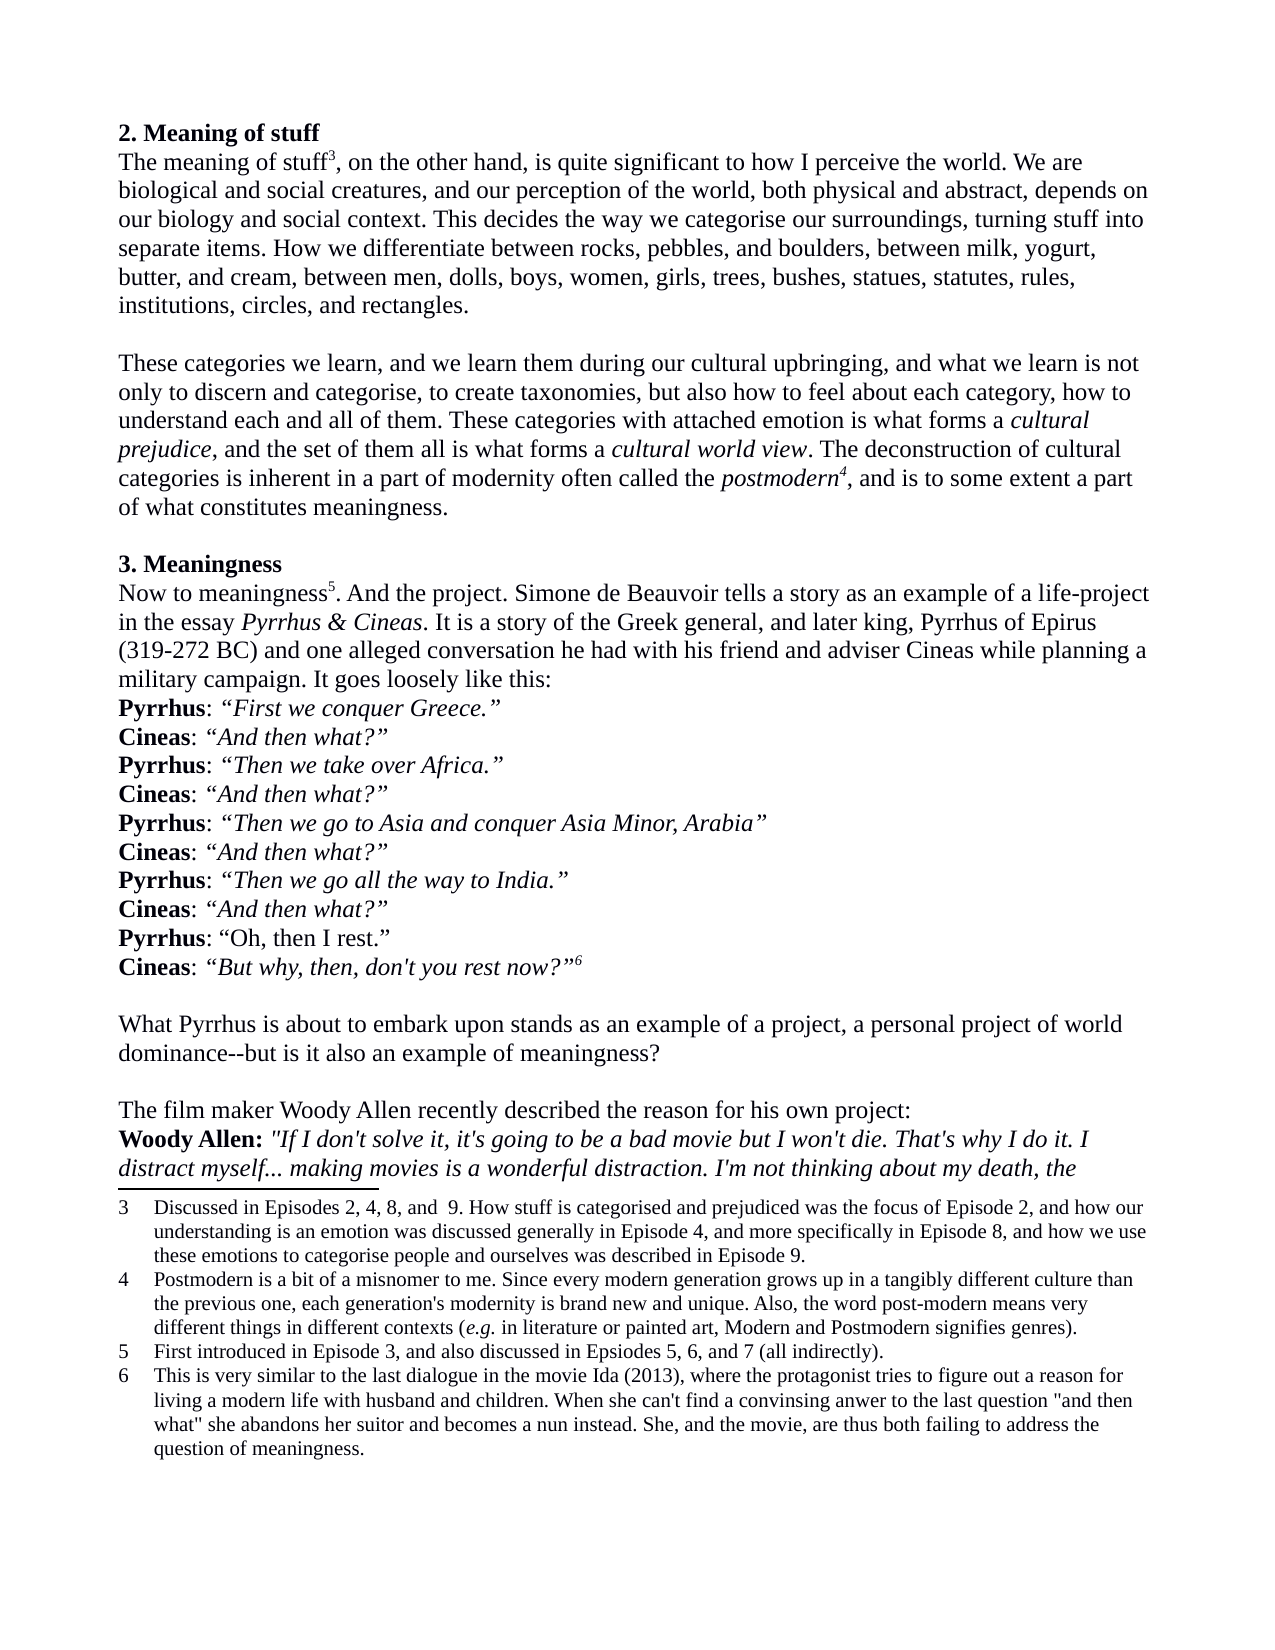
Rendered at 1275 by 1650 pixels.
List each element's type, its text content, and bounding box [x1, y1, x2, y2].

text Cineas: “But why, then, don't you rest now?” [118, 952, 1157, 981]
text Now to meaningness. And the project. Simone de Beauvoir tells a story as an example of a life-project in the essay Pyrrhus & Cineas. It is a story of the Greek general, and later king, Pyrrhus of Epirus (319-272 BC) and one alleged conversation he had with his friend and adviser Cineas while planning a military campaign. It goes loosely like this: [118, 578, 1157, 693]
text Cineas: “And then what?” [118, 779, 1157, 808]
text The film maker Woody Allen recently described the reason for his own project: [118, 1096, 1157, 1124]
text Pyrrhus: “Oh, then I rest.” [118, 923, 1157, 952]
text First introduced in Episode 3, and also discussed in Epsiodes 5, 6, and 7 (all indirectly). [118, 1339, 1157, 1363]
text Pyrrhus: “Then we go to Asia and conquer Asia Minor, Arabia” [118, 808, 1157, 837]
text This is very similar to the last dialogue in the movie Ida (2013), where the protagonist tries to figure out a reason for living a modern life with husband and children. When she can't find a convinsing anwer to the last question "and then what" she abandons her suitor and becomes a nun instead. She, and the movie, are thus both failing to address the question of meaningness. [118, 1363, 1157, 1532]
text Postmodern is a bit of a misnomer to me. Since every modern generation grows up in a tangibly different culture than the previous one, each generation's modernity is brand new and unique. Also, the word post-modern means very different things in different contexts (e.g. in literature or painted art, Modern and Postmodern signifies genres). [118, 1267, 1157, 1339]
text Pyrrhus: “Then we go all the way to India.” [118, 866, 1157, 894]
text Pyrrhus: “First we conquer Greece.” [118, 693, 1157, 722]
text Pyrrhus: “Then we take over Africa.” [118, 751, 1157, 779]
text The meaning of stuff, on the other hand, is quite significant to how I perceive the world. We are biological and social creatures, and our perception of the world, both physical and abstract, depends on our biology and social context. This decides the way we categorise our surroundings, turning stuff into separate items. How we differentiate between rocks, pebbles, and boulders, between milk, yogurt, butter, and cream, between men, dolls, boys, women, girls, trees, bushes, statues, statutes, rules, institutions, circles, and rectangles. [118, 147, 1157, 319]
text 3. Meaningness [118, 549, 1157, 578]
text Cineas: “And then what?” [118, 722, 1157, 751]
text 2. Meaning of stuff [118, 118, 1157, 147]
text Discussed in Episodes 2, 4, 8, and 9. How stuff is categorised and prejudiced was the focus of Episode 2, and how our understanding is an emotion was discussed generally in Episode 4, and more specifically in Episode 8, and how we use these emotions to categorise people and ourselves was described in Episode 9. [118, 1195, 1157, 1267]
text Woody Allen: "If I don't solve it, it's going to be a bad movie but I won't die. That's why I do it. I distract myself... making movies is a wonderful distraction. I'm not thinking about my death, the [118, 1124, 1157, 1182]
text Cineas: “And then what?” [118, 837, 1157, 866]
text What Pyrrhus is about to embark upon stands as an example of a project, a personal project of world dominance--but is it also an example of meaningness? [118, 1009, 1157, 1067]
text Cineas: “And then what?” [118, 894, 1157, 923]
text These categories we learn, and we learn them during our cultural upbringing, and what we learn is not only to discern and categorise, to create taxonomies, but also how to feel about each category, how to understand each and all of them. These categories with attached emotion is what forms a cultural prejudice, and the set of them all is what forms a cultural world view. The deconstruction of cultural categories is inherent in a part of modernity often called the postmodern, and is to some extent a part of what constitutes meaningness. [118, 348, 1157, 521]
